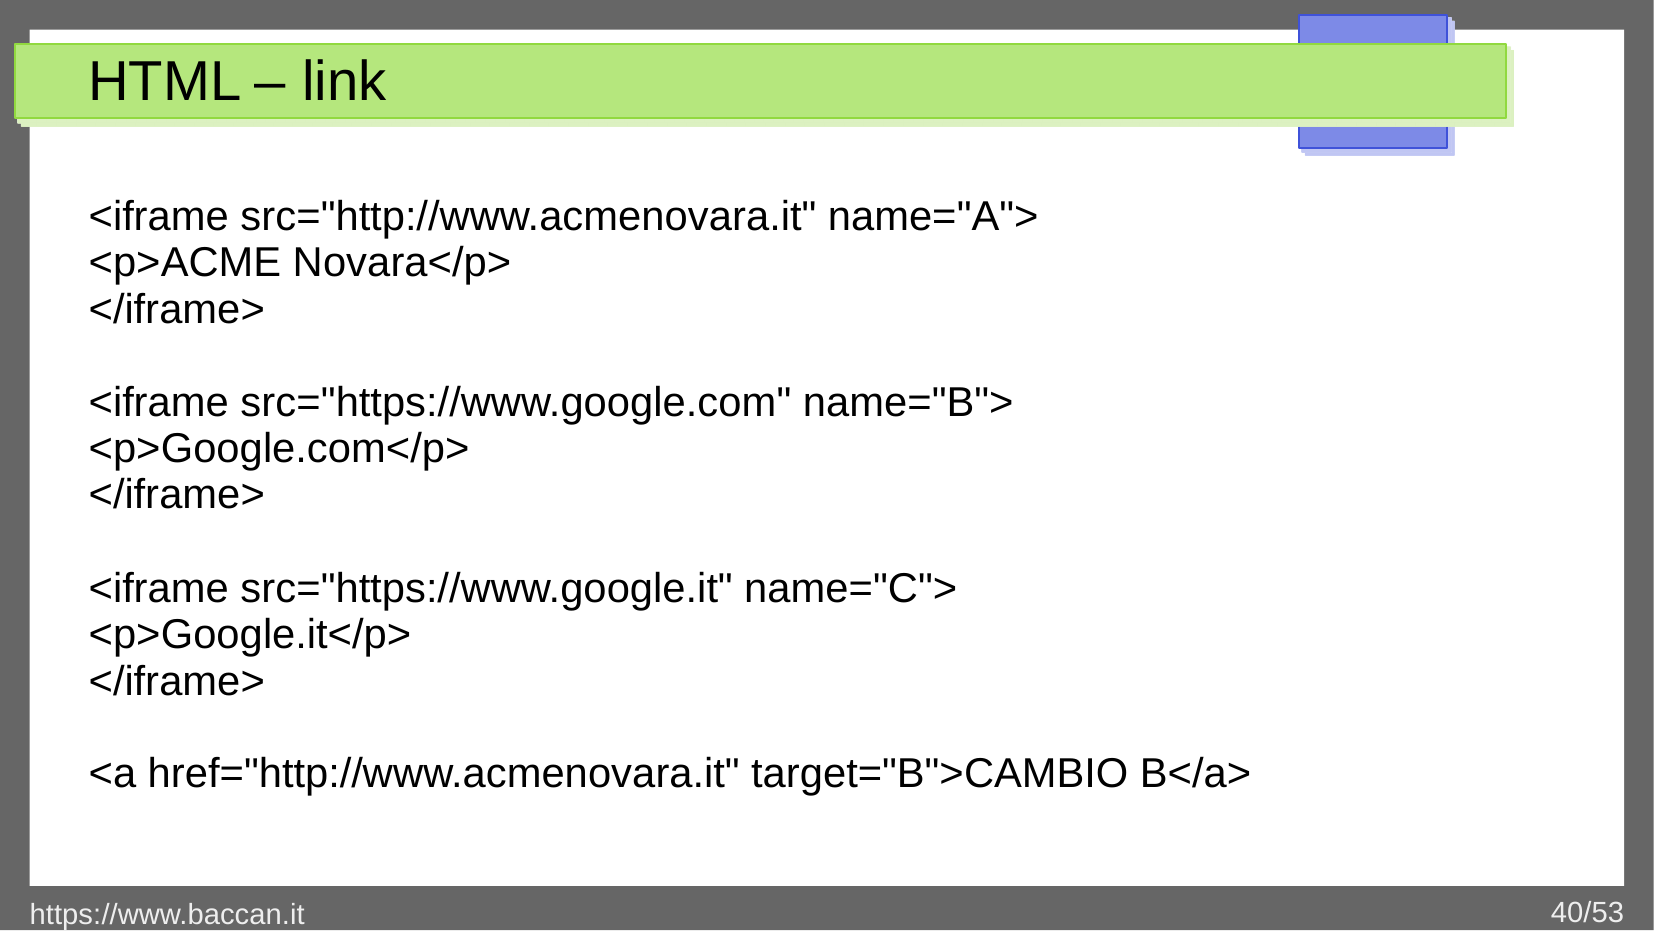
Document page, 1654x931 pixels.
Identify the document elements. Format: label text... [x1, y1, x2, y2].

title HTML – link [88, 44, 1506, 119]
text_box <iframe src="http://www.acmenovara.it" name="A"> <p>ACME Novara</p> </iframe> <iframe src="https://www.google.com" name="B"> <p>Google.com</p> </iframe> <iframe src="https://www.google.it" name="C"> <p>Google.it</p> </iframe> <a href="http://www.acmenovara.it" target="B">CAMBIO B</a> [88, 169, 1565, 820]
